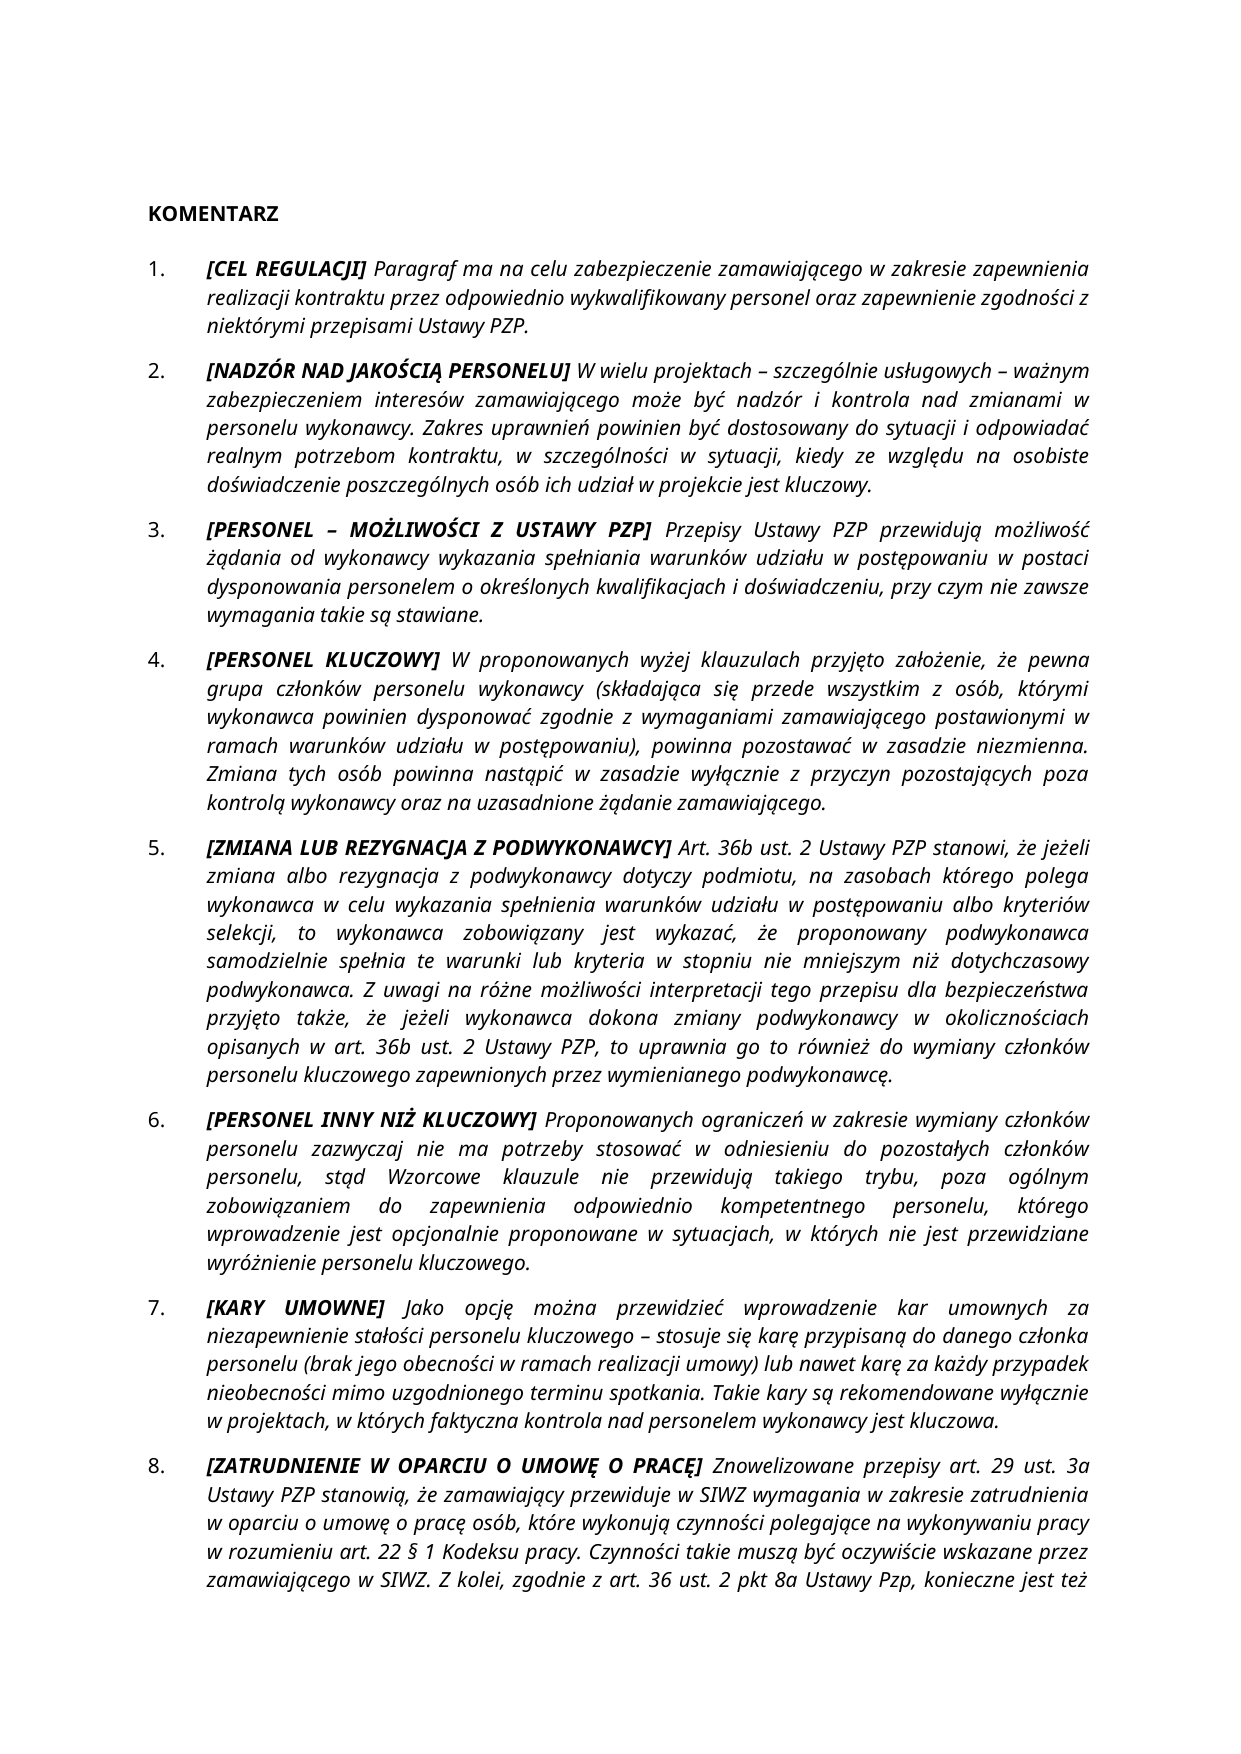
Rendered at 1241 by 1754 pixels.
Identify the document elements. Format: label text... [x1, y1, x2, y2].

list [NADZÓR NAD JAKOŚCIĄ PERSONELU] W wielu projektach – szczególnie usługowych – ważnym zabezpieczeniem interesów zamawiającego może być nadzór i kontrola nad zmianami w personelu wykonawcy. Zakres uprawnień powinien być dostosowany do sytuacji i odpowiadać realnym potrzebom kontraktu, w szczególności w sytuacji, kiedy ze względu na osobiste doświadczenie poszczególnych osób ich udział w projekcie jest kluczowy. [148, 356, 1093, 498]
list [ZMIANA LUB REZYGNACJA Z PODWYKONAWCY] Art. 36b ust. 2 Ustawy PZP stanowi, że jeżeli zmiana albo rezygnacja z podwykonawcy dotyczy podmiotu, na zasobach którego polega wykonawca w celu wykazania spełnienia warunków udziału w postępowaniu albo kryteriów selekcji, to wykonawca zobowiązany jest wykazać, że proponowany podwykonawca samodzielnie spełnia te warunki lub kryteria w stopniu nie mniejszym niż dotychczasowy podwykonawca. Z uwagi na różne możliwości interpretacji tego przepisu dla bezpieczeństwa przyjęto także, że jeżeli wykonawca dokona zmiany podwykonawcy w okolicznościach opisanych w art. 36b ust. 2 Ustawy PZP, to uprawnia go to również do wymiany członków personelu kluczowego zapewnionych przez wymienianego podwykonawcę. [148, 833, 1093, 1089]
list [PERSONEL KLUCZOWY] W proponowanych wyżej klauzulach przyjęto założenie, że pewna grupa członków personelu wykonawcy (składająca się przede wszystkim z osób, którymi wykonawca powinien dysponować zgodnie z wymaganiami zamawiającego postawionymi w ramach warunków udziału w postępowaniu), powinna pozostawać w zasadzie niezmienna. Zmiana tych osób powinna nastąpić w zasadzie wyłącznie z przyczyn pozostających poza kontrolą wykonawcy oraz na uzasadnione żądanie zamawiającego. [148, 646, 1093, 816]
list [ZATRUDNIENIE W OPARCIU O UMOWĘ O PRACĘ] Znowelizowane przepisy art. 29 ust. 3a Ustawy PZP stanowią, że zamawiający przewiduje w SIWZ wymagania w zakresie zatrudnienia w oparciu o umowę o pracę osób, które wykonują czynności polegające na wykonywaniu pracy w rozumieniu art. 22 § 1 Kodeksu pracy. Czynności takie muszą być oczywiście wskazane przez zamawiającego w SIWZ. Z kolei, zgodnie z art. 36 ust. 2 pkt 8a Ustawy Pzp, konieczne jest też [148, 1452, 1093, 1594]
list [PERSONEL INNY NIŻ KLUCZOWY] Proponowanych ograniczeń w zakresie wymiany członków personelu zazwyczaj nie ma potrzeby stosować w odniesieniu do pozostałych członków personelu, stąd Wzorcowe klauzule nie przewidują takiego trybu, poza ogólnym zobowiązaniem do zapewnienia odpowiednio kompetentnego personelu, którego wprowadzenie jest opcjonalnie proponowane w sytuacjach, w których nie jest przewidziane wyróżnienie personelu kluczowego. [148, 1105, 1093, 1276]
list [CEL REGULACJI] Paragraf ma na celu zabezpieczenie zamawiającego w zakresie zapewnienia realizacji kontraktu przez odpowiednio wykwalifikowany personel oraz zapewnienie zgodności z niektórymi przepisami Ustawy PZP. [148, 254, 1093, 339]
list [PERSONEL – MOŻLIWOŚCI Z USTAWY PZP] Przepisy Ustawy PZP przewidują możliwość żądania od wykonawcy wykazania spełniania warunków udziału w postępowaniu w postaci dysponowania personelem o określonych kwalifikacjach i doświadczeniu, przy czym nie zawsze wymagania takie są stawiane. [148, 515, 1093, 629]
list [KARY UMOWNE] Jako opcję można przewidzieć wprowadzenie kar umownych za niezapewnienie stałości personelu kluczowego – stosuje się karę przypisaną do danego członka personelu (brak jego obecności w ramach realizacji umowy) lub nawet karę za każdy przypadek nieobecności mimo uzgodnionego terminu spotkania. Takie kary są rekomendowane wyłącznie w projektach, w których faktyczna kontrola nad personelem wykonawcy jest kluczowa. [148, 1293, 1093, 1435]
subtitle KOMENTARZ [148, 199, 1093, 227]
